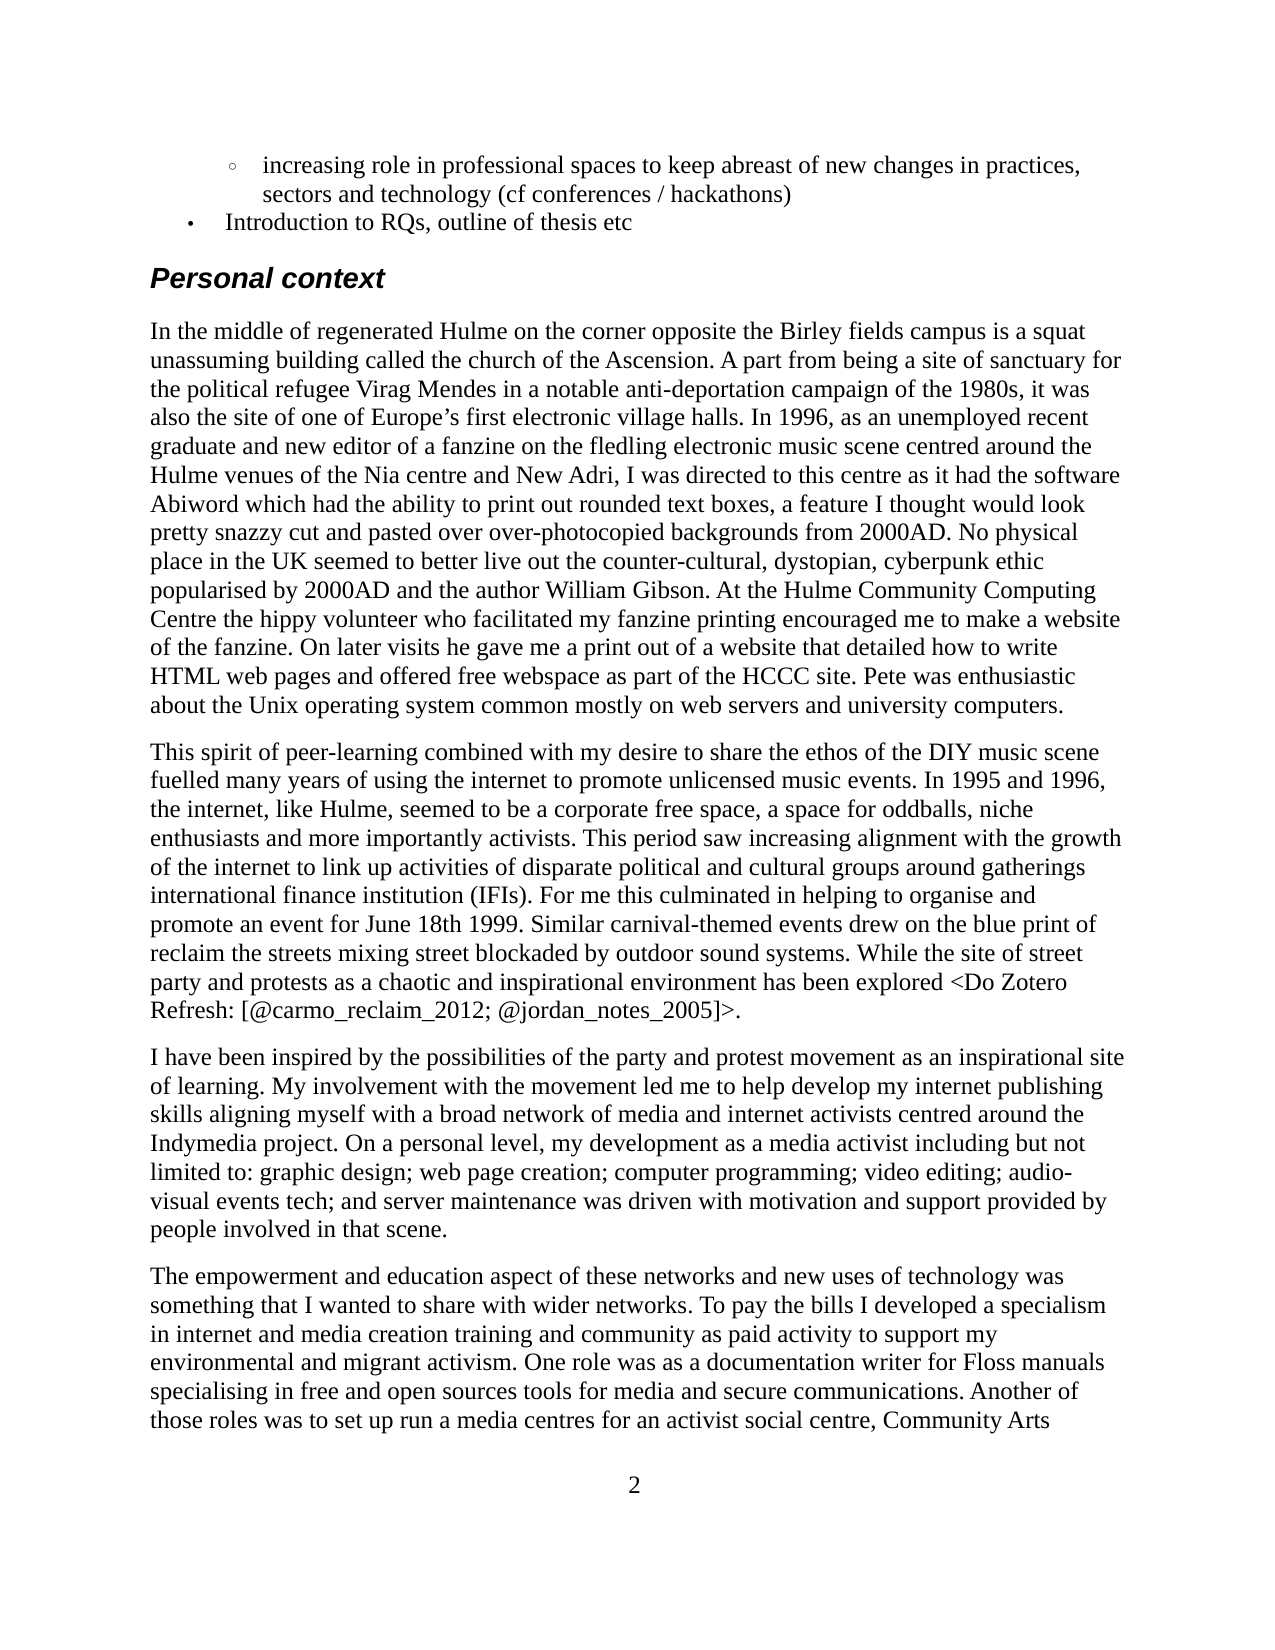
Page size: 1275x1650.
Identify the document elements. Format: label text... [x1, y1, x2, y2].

text This spirit of peer-learning combined with my desire to share the ethos of the DIY music scene fuelled many years of using the internet to promote unlicensed music events. In 1995 and 1996, the internet, like Hulme, seemed to be a corporate free space, a space for oddballs, niche enthusiasts and more importantly activists. This period saw increasing alignment with the growth of the internet to link up activities of disparate political and cultural groups around gatherings international finance institution (IFIs). For me this culminated in helping to organise and promote an event for June 18th 1999. Similar carnival-themed events drew on the blue print of reclaim the streets mixing street blockaded by outdoor sound systems. While the site of street party and protests as a chaotic and inspirational environment has been explored <Do Zotero Refresh: [@carmo_reclaim_2012; @jordan_notes_2005]>. [150, 737, 1125, 1024]
subtitle Personal context [150, 261, 1125, 295]
text In the middle of regenerated Hulme on the corner opposite the Birley fields campus is a squat unassuming building called the church of the Ascension. A part from being a site of sanctuary for the political refugee Virag Mendes in a notable anti-deportation campaign of the 1980s, it was also the site of one of Europe’s first electronic village halls. In 1996, as an unemployed recent graduate and new editor of a fanzine on the fledling electronic music scene centred around the Hulme venues of the Nia centre and New Adri, I was directed to this centre as it had the software Abiword which had the ability to print out rounded text boxes, a feature I thought would look pretty snazzy cut and pasted over over-photocopied backgrounds from 2000AD. No physical place in the UK seemed to better live out the counter-cultural, dystopian, cyberpunk ethic popularised by 2000AD and the author William Gibson. At the Hulme Community Computing Centre the hippy volunteer who facilitated my fanzine printing encouraged me to make a website of the fanzine. On later visits he gave me a print out of a website that detailed how to write HTML web pages and offered free webspace as part of the HCCC site. Pete was enthusiastic about the Unix operating system common mostly on web servers and university computers. [150, 316, 1125, 719]
text I have been inspired by the possibilities of the party and protest movement as an inspirational site of learning. My involvement with the movement led me to help develop my internet publishing skills aligning myself with a broad network of media and internet activists centred around the Indymedia project. On a personal level, my development as a media activist including but not limited to: graphic design; web page creation; computer programming; video editing; audio-visual events tech; and server maintenance was driven with motivation and support provided by people involved in that scene. [150, 1042, 1125, 1243]
list Introduction to RQs, outline of thesis etc [187, 207, 1125, 236]
list increasing role in professional spaces to keep abreast of new changes in practices, sectors and technology (cf conferences / hackathons) [225, 150, 1125, 207]
text The empowerment and education aspect of these networks and new uses of technology was something that I wanted to share with wider networks. To pay the bills I developed a specialism in internet and media creation training and community as paid activity to support my environmental and migrant activism. One role was as a documentation writer for Floss manuals specialising in free and open sources tools for media and secure communications. Another of those roles was to set up run a media centres for an activist social centre, Community Arts [150, 1261, 1125, 1434]
